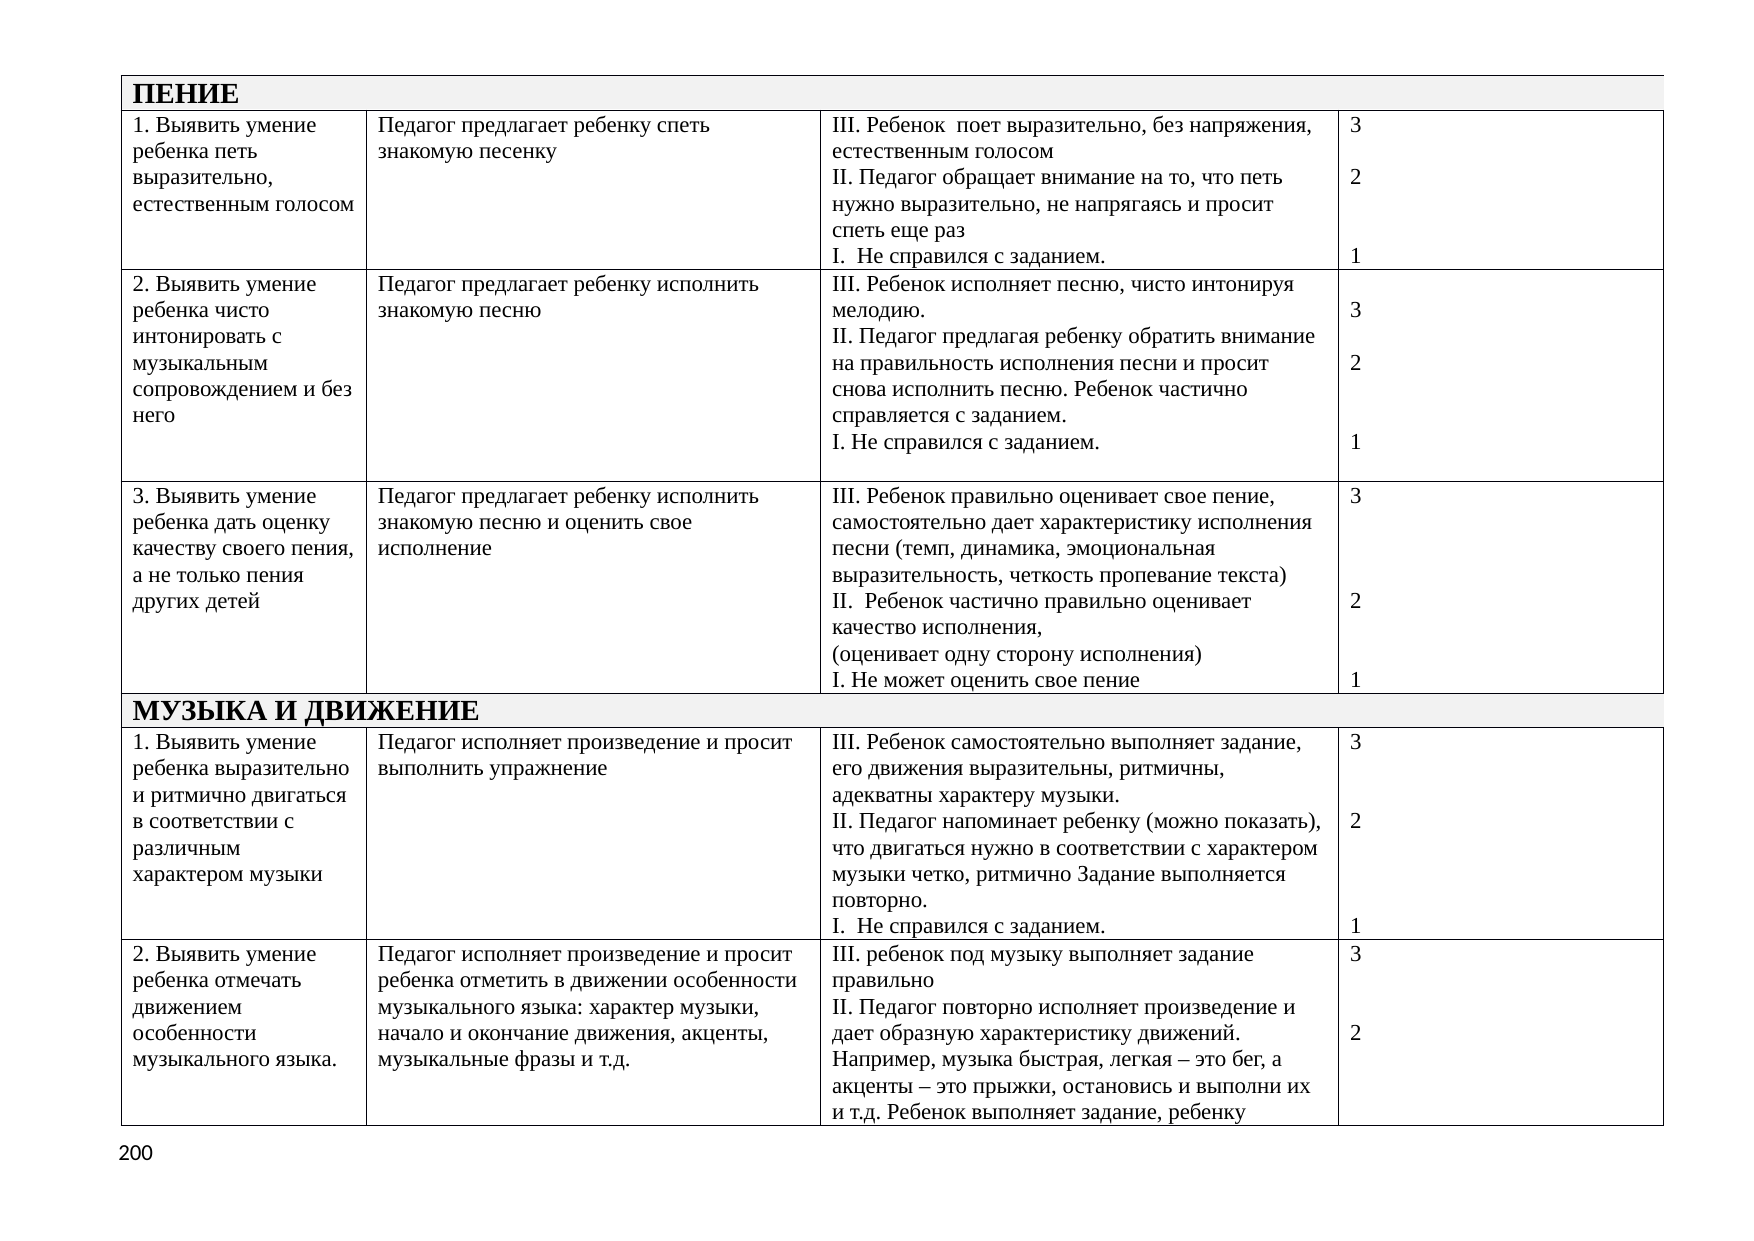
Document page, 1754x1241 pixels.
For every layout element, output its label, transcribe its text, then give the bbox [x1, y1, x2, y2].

table_cell 3. Выявить умение ребенка дать оценку качеству своего пения, а не только пения других детей [122, 482, 366, 692]
table_cell МУЗЫКА И ДВИЖЕНИЕ [122, 694, 1664, 727]
table_cell 3 2 [1339, 940, 1663, 1124]
table_cell 3 2 1 [1339, 482, 1663, 692]
table_cell 3 2 1 [1339, 728, 1663, 939]
table_cell 3 2 1 [1339, 111, 1663, 269]
table_cell III. Ребенок исполняет песню, чисто интонируя мелодию. II. Педагог предлагая ребенку обратить внимание на правильность исполнения песни и просит снова исполнить песню. Ребенок частично справляется с заданием. I. Не справился с заданием. [821, 270, 1338, 481]
table_cell Педагог предлагает ребенку спеть знакомую песенку [367, 111, 820, 269]
table_cell III. Ребенок поет выразительно, без напряжения, естественным голосом II. Педагог обращает внимание на то, что петь нужно выразительно, не напрягаясь и просит спеть еще раз I. Не справился с заданием. [821, 111, 1338, 269]
table_cell 1. Выявить умение ребенка выразительно и ритмично двигаться в соответствии с различным характером музыки [122, 728, 366, 939]
table_cell III. Ребенок самостоятельно выполняет задание, его движения выразительны, ритмичны, адекватны характеру музыки. II. Педагог напоминает ребенку (можно показать), что двигаться нужно в соответствии с характером музыки четко, ритмично Задание выполняется повторно. I. Не справился с заданием. [821, 728, 1338, 939]
table_cell III. ребенок под музыку выполняет задание правильно II. Педагог повторно исполняет произведение и дает образную характеристику движений. Например, музыка быстрая, легкая – это бег, а акценты – это прыжки, остановись и выполни их и т.д. Ребенок выполняет задание, ребенку [821, 940, 1338, 1124]
table_cell III. Ребенок правильно оценивает свое пение, самостоятельно дает характеристику исполнения песни (темп, динамика, эмоциональная выразительность, четкость пропевание текста) II. Ребенок частично правильно оценивает качество исполнения, (оценивает одну сторону исполнения) I. Не может оценить свое пение [821, 482, 1338, 692]
table_cell ПЕНИЕ [122, 76, 1664, 109]
table_cell Педагог исполняет произведение и просит ребенка отметить в движении особенности музыкального языка: характер музыки, начало и окончание движения, акценты, музыкальные фразы и т.д. [367, 940, 820, 1124]
table_cell 2. Выявить умение ребенка чисто интонировать с музыкальным сопровождением и без него [122, 270, 366, 481]
table_cell 3 2 1 [1339, 270, 1663, 481]
table_cell 1. Выявить умение ребенка петь выразительно, естественным голосом [122, 111, 366, 269]
table_cell 2. Выявить умение ребенка отмечать движением особенности музыкального языка. [122, 940, 366, 1124]
table_cell Педагог предлагает ребенку исполнить знакомую песню [367, 270, 820, 481]
table_cell Педагог исполняет произведение и просит выполнить упражнение [367, 728, 820, 939]
table_cell Педагог предлагает ребенку исполнить знакомую песню и оценить свое исполнение [367, 482, 820, 692]
